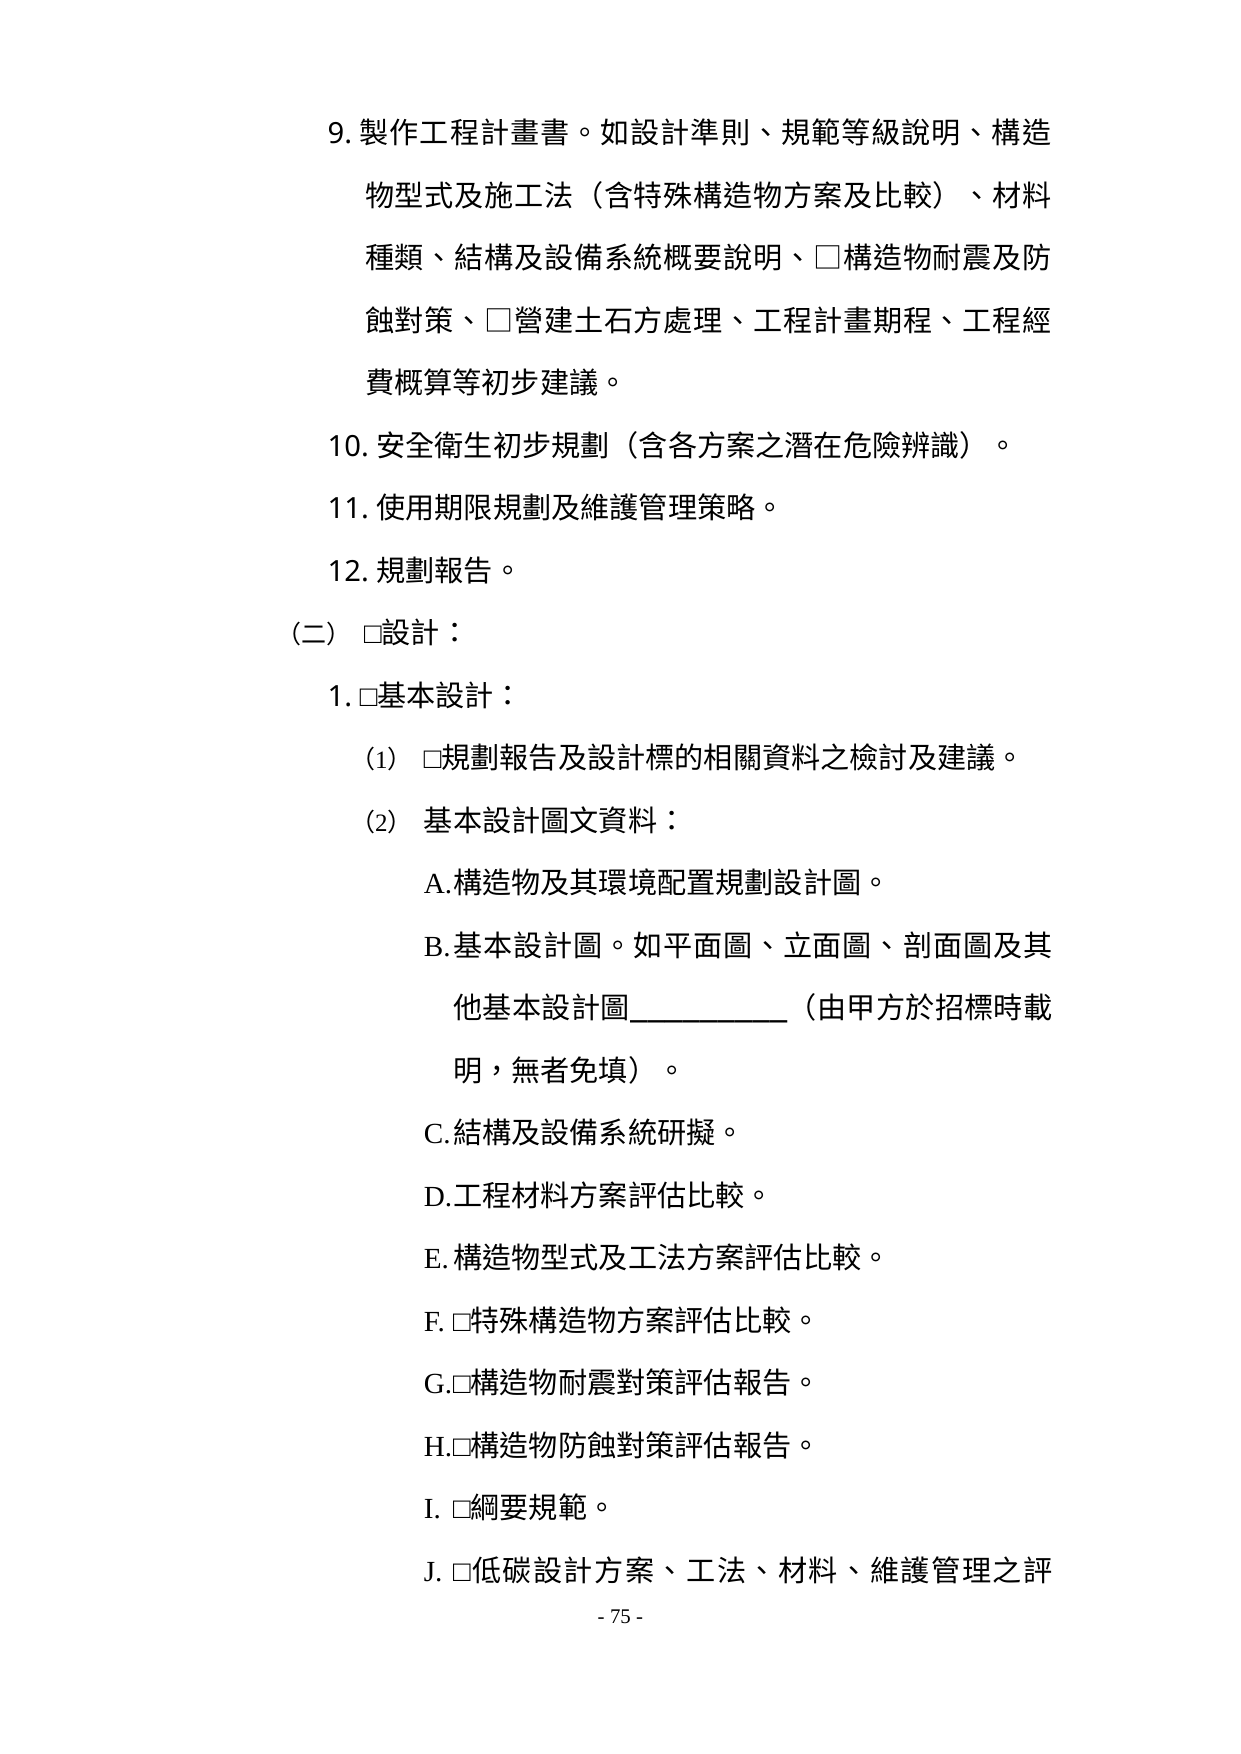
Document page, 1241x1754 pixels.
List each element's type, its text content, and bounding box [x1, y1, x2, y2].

list □綱要規範。 [424, 1464, 1053, 1527]
list 構造物及其環境配置規劃設計圖。 [424, 839, 1053, 902]
list □低碳設計方案、工法、材料、維護管理之評估。 [424, 1527, 1053, 1589]
list □設計： [276, 589, 1053, 652]
list □基本設計： [327, 652, 1053, 714]
list □構造物防蝕對策評估報告。 [424, 1402, 1053, 1464]
list □規劃報告及設計標的相關資料之檢討及建議。 [350, 714, 1053, 777]
list 規劃報告。 [327, 527, 1053, 589]
list 安全衛生初步規劃（含各方案之潛在危險辨識）。 [327, 402, 1053, 464]
list 使用期限規劃及維護管理策略。 [327, 464, 1053, 527]
list 製作工程計畫書。如設計準則、規範等級說明、構造物型式及施工法（含特殊構造物方案及比較）、材料種類、結構及設備系統概要說明、□構造物耐震及防蝕對策、□營建土石方處理、工程計畫期程、工程經費概算等初步建議。 [327, 89, 1053, 402]
list □構造物耐震對策評估報告。 [424, 1339, 1053, 1402]
list 基本設計圖。如平面圖、立面圖、剖面圖及其他基本設計圖_________（由甲方於招標時載明，無者免填）。 [424, 902, 1053, 1089]
list 構造物型式及工法方案評估比較。 [424, 1214, 1053, 1277]
list □特殊構造物方案評估比較。 [424, 1277, 1053, 1339]
list 結構及設備系統研擬。 [424, 1089, 1053, 1152]
list 基本設計圖文資料： [350, 777, 1053, 839]
list 工程材料方案評估比較。 [424, 1152, 1053, 1214]
